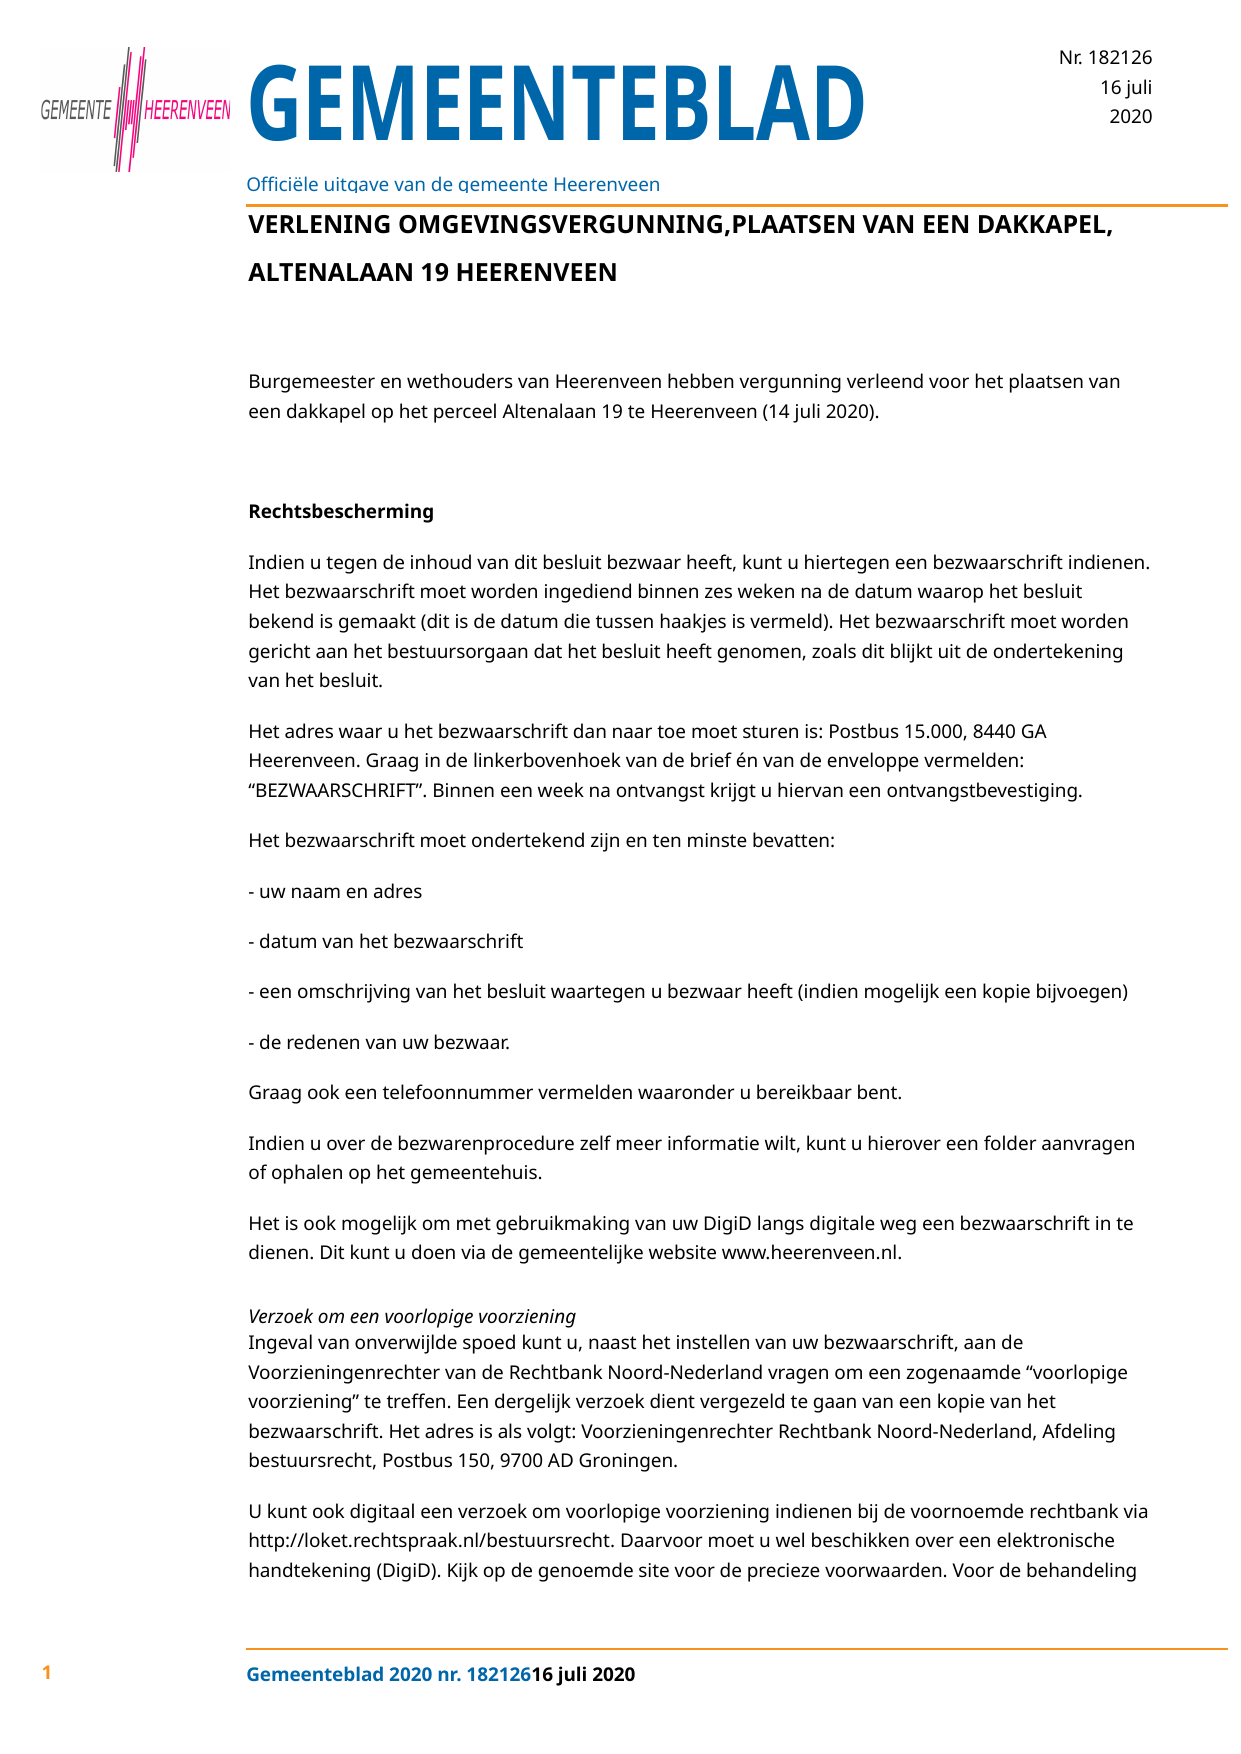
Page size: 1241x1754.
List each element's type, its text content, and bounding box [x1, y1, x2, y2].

text Verzoek om een voorlopige voorziening [248, 1303, 1152, 1329]
text Het is ook mogelijk om met gebruikmaking van uw DigiD langs digitale weg een bezwaarschrift in te dienen. Dit kunt u doen via de gemeentelijke website www.heerenveen.nl. [248, 1210, 1152, 1265]
text Indien u tegen de inhoud van dit besluit bezwaar heeft, kunt u hiertegen een bezwaarschrift indienen. Het bezwaarschrift moet worden ingediend binnen zes weken na de datum waarop het besluit bekend is gemaakt (dit is de datum die tussen haakjes is vermeld). Het bezwaarschrift moet worden gericht aan het bestuursorgaan dat het besluit heeft genomen, zoals dit blijkt uit de ondertekening van het besluit. [248, 549, 1152, 693]
text - datum van het bezwaarschrift [248, 928, 1152, 954]
text Burgemeester en wethouders van Heerenveen hebben vergunning verleend voor het plaatsen van een dakkapel op het perceel Altenalaan 19 te Heerenveen (14 juli 2020). [248, 368, 1152, 424]
text Graag ook een telefoonnummer vermelden waaronder u bereikbaar bent. [248, 1079, 1152, 1105]
picture [41, 47, 231, 172]
text - een omschrijving van het besluit waartegen u bezwaar heeft (indien mogelijk een kopie bijvoegen) [248, 979, 1152, 1004]
text - uw naam en adres [248, 878, 1152, 904]
text VERLENING OMGEVINGSVERGUNNING,PLAATSEN VAN EEN DAKKAPEL, ALTENALAAN 19 HEERENVEEN [248, 207, 1152, 288]
text Indien u over de bezwarenprocedure zelf meer informatie wilt, kunt u hierover een folder aanvragen of ophalen op het gemeentehuis. [248, 1130, 1152, 1185]
text U kunt ook digitaal een verzoek om voorlopige voorziening indienen bij de voornoemde rechtbank via http://loket.rechtspraak.nl/bestuursrecht. Daarvoor moet u wel beschikken over een elektronische handtekening (DigiD). Kijk op de genoemde site voor de precieze voorwaarden. Voor de behandeling [248, 1498, 1152, 1583]
text Ingeval van onverwijlde spoed kunt u, naast het instellen van uw bezwaarschrift, aan de Voorzieningenrechter van de Rechtbank Noord-Nederland vragen om een zogenaamde “voorlopige voorziening” te treffen. Een dergelijk verzoek dient vergezeld te gaan van een kopie van het bezwaarschrift. Het adres is als volgt: Voorzieningenrechter Rechtbank Noord-Nederland, Afdeling bestuursrecht, Postbus 150, 9700 AD Groningen. [248, 1329, 1152, 1473]
text Rechtsbescherming [248, 499, 1152, 524]
text Het adres waar u het bezwaarschrift dan naar toe moet sturen is: Postbus 15.000, 8440 GA Heerenveen. Graag in de linkerbovenhoek van de brief én van de enveloppe vermelden: “BEZWAARSCHRIFT”. Binnen een week na ontvangst krijgt u hiervan een ontvangstbevestiging. [248, 718, 1152, 803]
text Het bezwaarschrift moet ondertekend zijn en ten minste bevatten: [248, 827, 1152, 853]
text - de redenen van uw bezwaar. [248, 1029, 1152, 1055]
